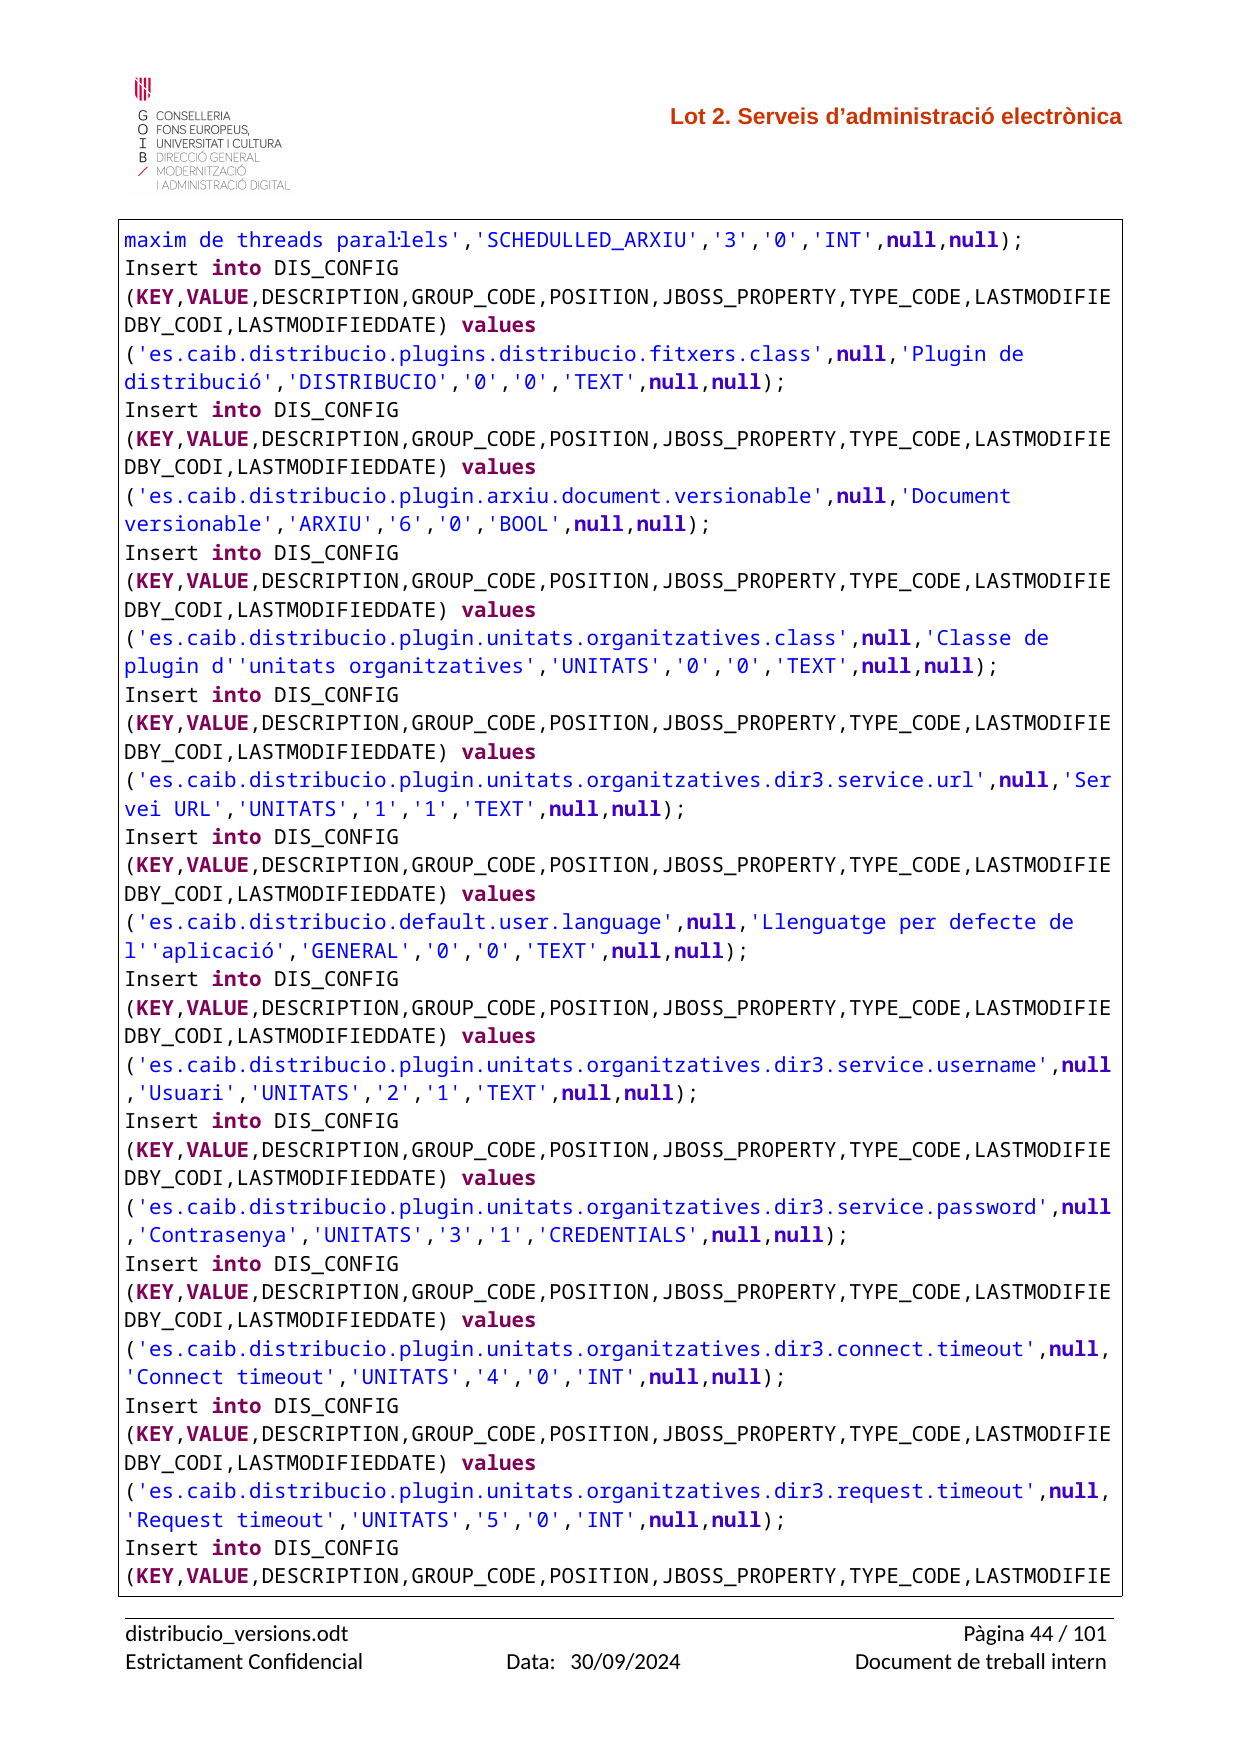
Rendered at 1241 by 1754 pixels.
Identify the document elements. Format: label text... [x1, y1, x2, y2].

table_header maxim de threads paral·lels','SCHEDULLED_ARXIU','3','0','INT',null,null); Insert into DIS_CONFIG (KEY,VALUE,DESCRIPTION,GROUP_CODE,POSITION,JBOSS_PROPERTY,TYPE_CODE,LASTMODIFIEDBY_CODI,LASTMODIFIEDDATE) values ('es.caib.distribucio.plugins.distribucio.fitxers.class',null,'Plugin de distribució','DISTRIBUCIO','0','0','TEXT',null,null); Insert into DIS_CONFIG (KEY,VALUE,DESCRIPTION,GROUP_CODE,POSITION,JBOSS_PROPERTY,TYPE_CODE,LASTMODIFIEDBY_CODI,LASTMODIFIEDDATE) values ('es.caib.distribucio.plugin.arxiu.document.versionable',null,'Document versionable','ARXIU','6','0','BOOL',null,null); Insert into DIS_CONFIG (KEY,VALUE,DESCRIPTION,GROUP_CODE,POSITION,JBOSS_PROPERTY,TYPE_CODE,LASTMODIFIEDBY_CODI,LASTMODIFIEDDATE) values ('es.caib.distribucio.plugin.unitats.organitzatives.class',null,'Classe de plugin d''unitats organitzatives','UNITATS','0','0','TEXT',null,null); Insert into DIS_CONFIG (KEY,VALUE,DESCRIPTION,GROUP_CODE,POSITION,JBOSS_PROPERTY,TYPE_CODE,LASTMODIFIEDBY_CODI,LASTMODIFIEDDATE) values ('es.caib.distribucio.plugin.unitats.organitzatives.dir3.service.url',null,'Servei URL','UNITATS','1','1','TEXT',null,null); Insert into DIS_CONFIG (KEY,VALUE,DESCRIPTION,GROUP_CODE,POSITION,JBOSS_PROPERTY,TYPE_CODE,LASTMODIFIEDBY_CODI,LASTMODIFIEDDATE) values ('es.caib.distribucio.default.user.language',null,'Llenguatge per defecte de l''aplicació','GENERAL','0','0','TEXT',null,null); Insert into DIS_CONFIG (KEY,VALUE,DESCRIPTION,GROUP_CODE,POSITION,JBOSS_PROPERTY,TYPE_CODE,LASTMODIFIEDBY_CODI,LASTMODIFIEDDATE) values ('es.caib.distribucio.plugin.unitats.organitzatives.dir3.service.username',null,'Usuari','UNITATS','2','1','TEXT',null,null); Insert into DIS_CONFIG (KEY,VALUE,DESCRIPTION,GROUP_CODE,POSITION,JBOSS_PROPERTY,TYPE_CODE,LASTMODIFIEDBY_CODI,LASTMODIFIEDDATE) values ('es.caib.distribucio.plugin.unitats.organitzatives.dir3.service.password',null,'Contrasenya','UNITATS','3','1','CREDENTIALS',null,null); Insert into DIS_CONFIG (KEY,VALUE,DESCRIPTION,GROUP_CODE,POSITION,JBOSS_PROPERTY,TYPE_CODE,LASTMODIFIEDBY_CODI,LASTMODIFIEDDATE) values ('es.caib.distribucio.plugin.unitats.organitzatives.dir3.connect.timeout',null,'Connect timeout','UNITATS','4','0','INT',null,null); Insert into DIS_CONFIG (KEY,VALUE,DESCRIPTION,GROUP_CODE,POSITION,JBOSS_PROPERTY,TYPE_CODE,LASTMODIFIEDBY_CODI,LASTMODIFIEDDATE) values ('es.caib.distribucio.plugin.unitats.organitzatives.dir3.request.timeout',null,'Request timeout','UNITATS','5','0','INT',null,null); Insert into DIS_CONFIG (KEY,VALUE,DESCRIPTION,GROUP_CODE,POSITION,JBOSS_PROPERTY,TYPE_CODE,LASTMODIFIE [119, 220, 1122, 1596]
picture [126, 70, 299, 197]
